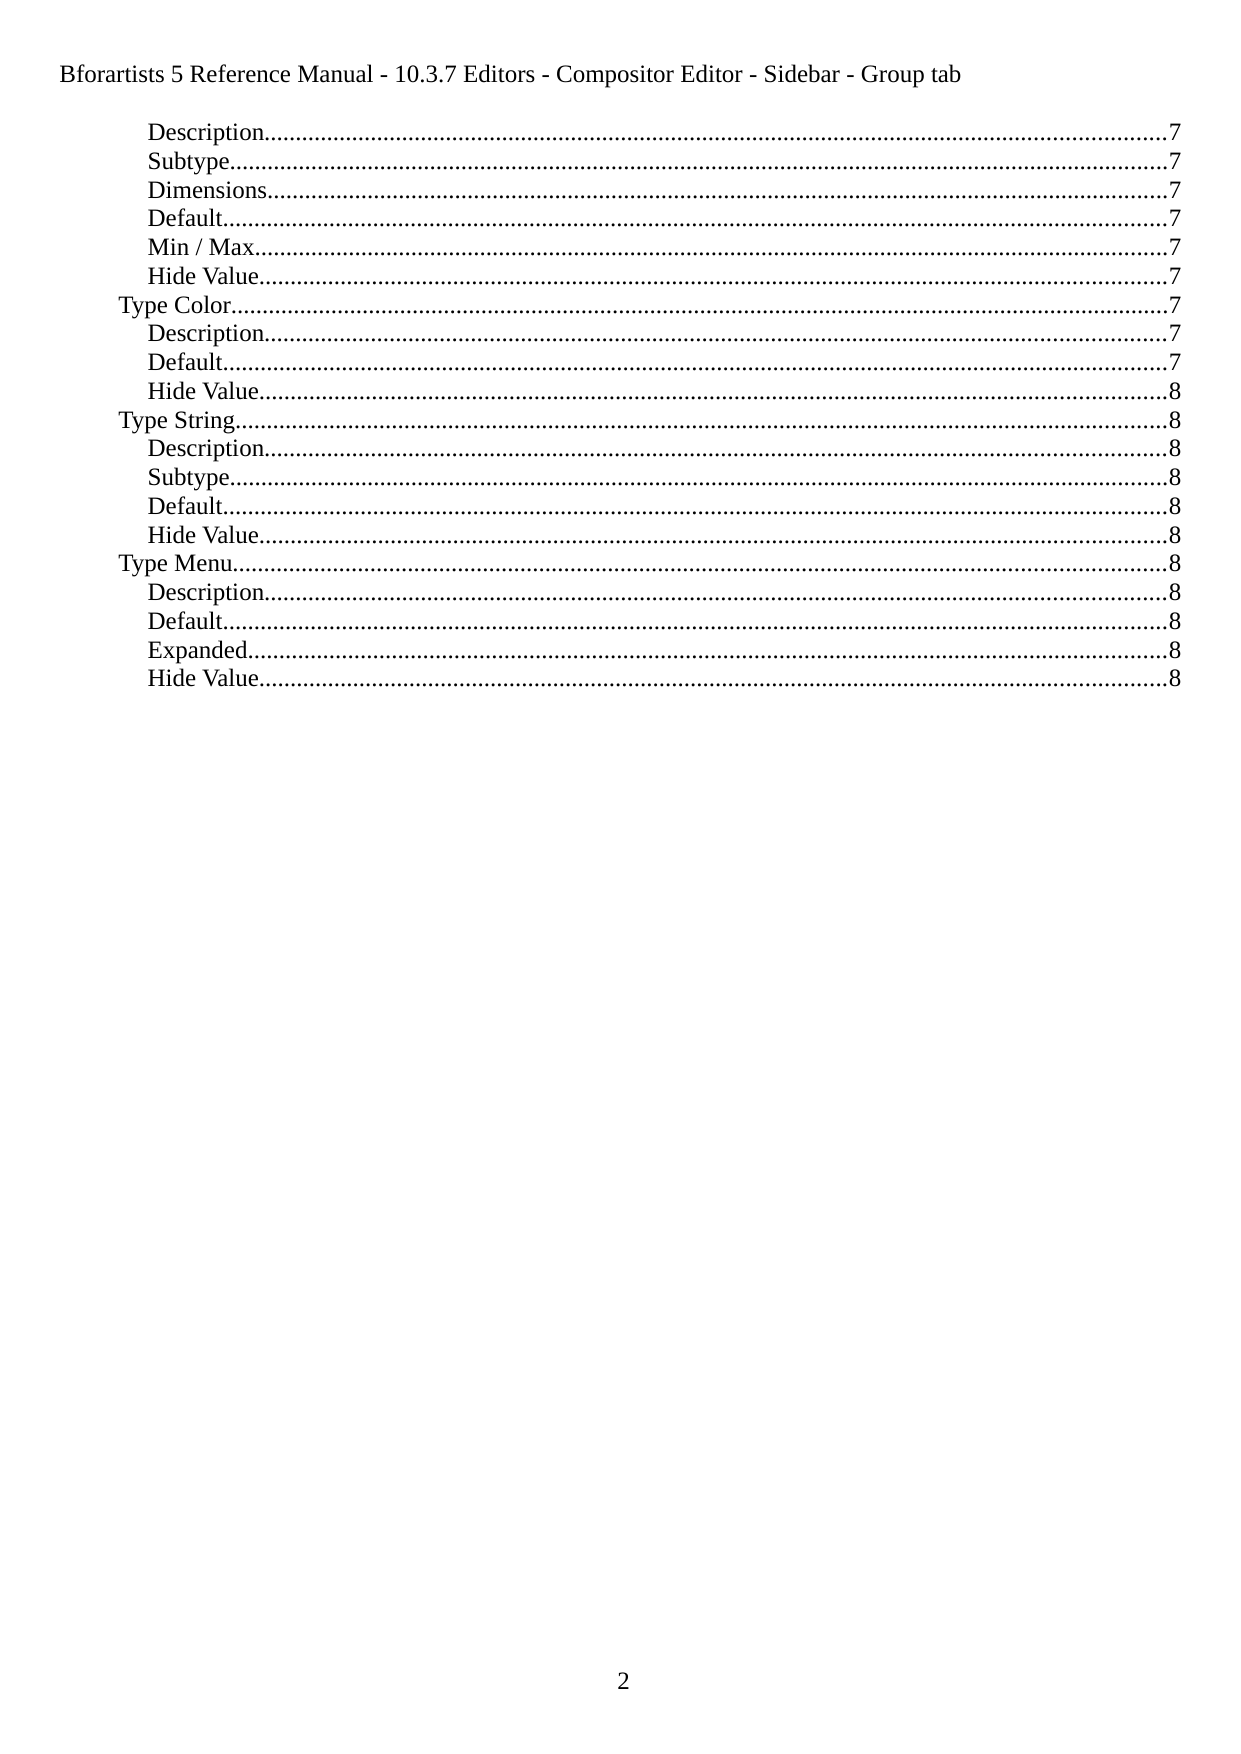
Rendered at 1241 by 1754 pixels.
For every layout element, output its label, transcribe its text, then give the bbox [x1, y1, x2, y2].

text Description 8 [147, 577, 1181, 606]
text Subtype 7 [147, 146, 1181, 175]
text Description 7 [147, 318, 1181, 347]
text Hide Value 7 [147, 261, 1181, 290]
text Min / Max 7 [147, 232, 1181, 261]
text Type Menu 8 [118, 548, 1181, 577]
text Default 7 [147, 203, 1181, 232]
text Dimensions 7 [147, 175, 1181, 203]
text Default 8 [147, 491, 1181, 520]
text Type String 8 [118, 405, 1181, 433]
text Type Color 7 [118, 290, 1181, 318]
text Description 8 [147, 433, 1181, 462]
text Default 8 [147, 606, 1181, 635]
text Subtype 8 [147, 462, 1181, 491]
text Hide Value 8 [147, 663, 1181, 692]
text Hide Value 8 [147, 376, 1181, 405]
text Expanded 8 [147, 635, 1181, 663]
text Hide Value 8 [147, 520, 1181, 548]
text Description 7 [147, 117, 1181, 146]
text Default 7 [147, 347, 1181, 376]
